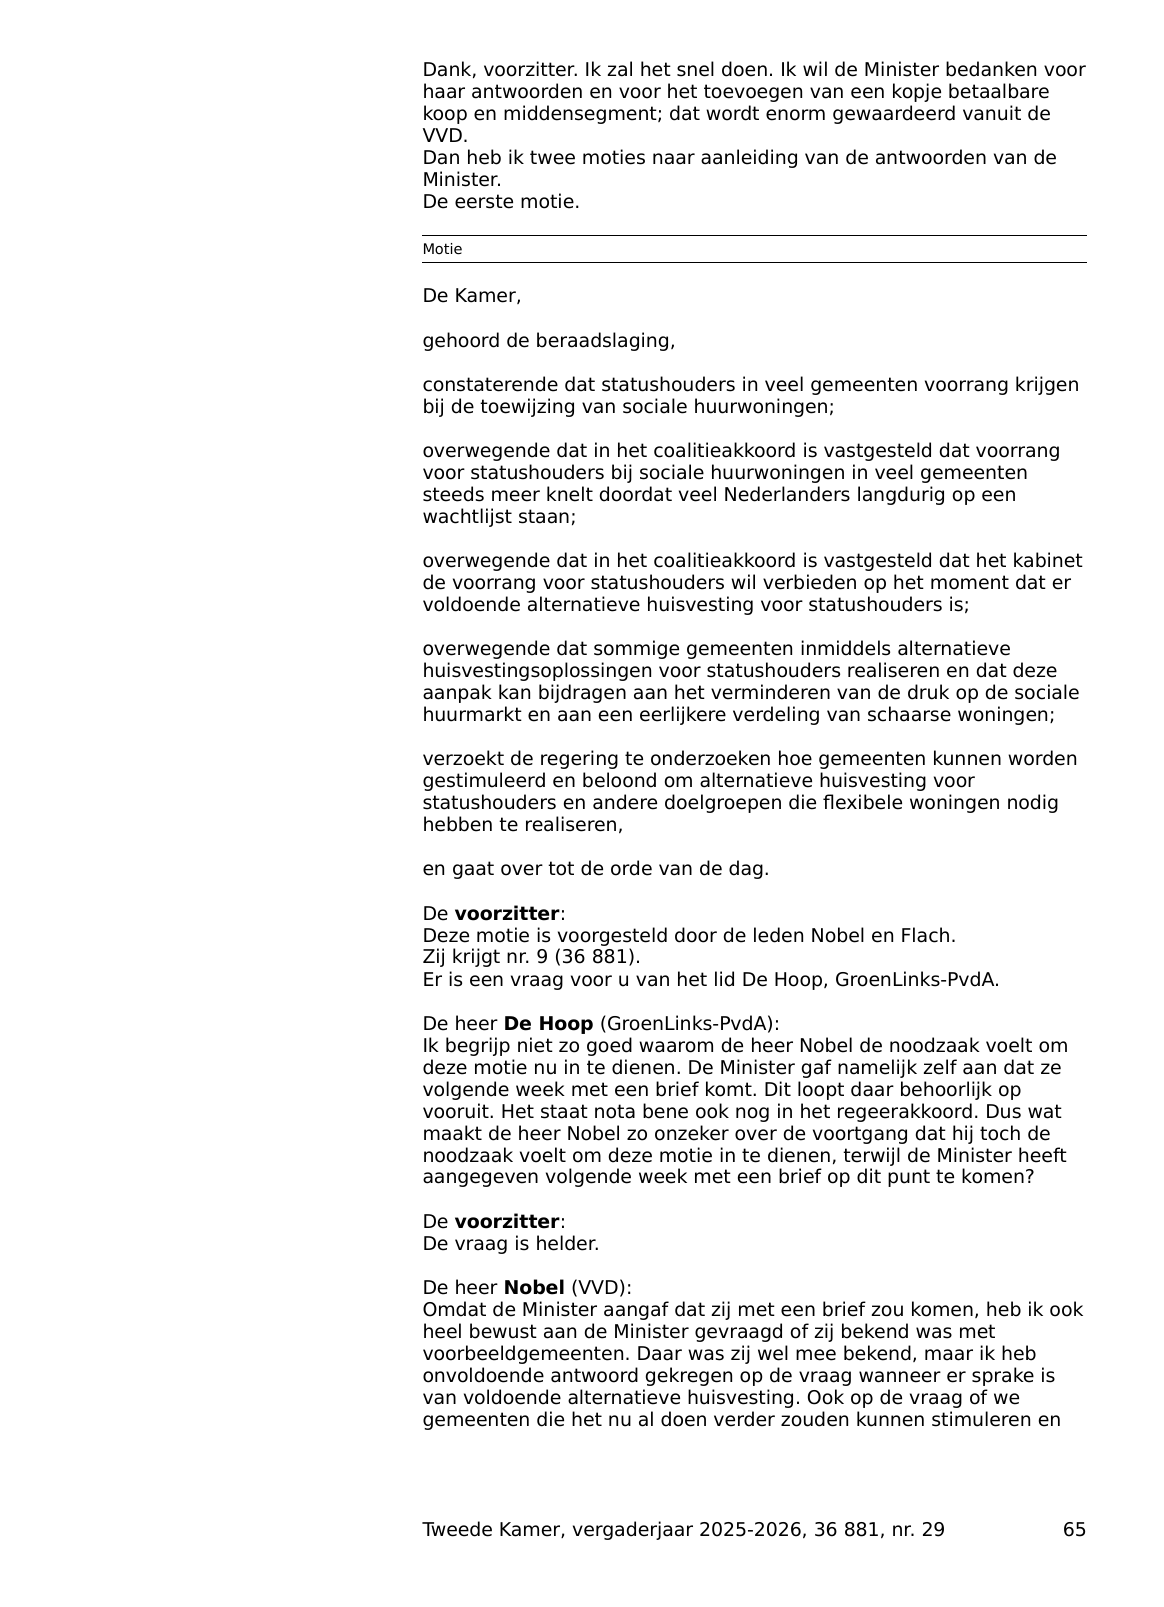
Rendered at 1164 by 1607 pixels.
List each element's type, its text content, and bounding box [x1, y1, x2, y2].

text constaterende dat statushouders in veel gemeenten voorrang krijgen bij de toewijzing van sociale huurwoningen; [422, 374, 1087, 418]
text Ik begrijp niet zo goed waarom de heer Nobel de noodzaak voelt om deze motie nu in te dienen. De Minister gaf namelijk zelf aan dat ze volgende week met een brief komt. Dit loopt daar behoorlijk op vooruit. Het staat nota bene ook nog in het regeerakkoord. Dus wat maakt de heer Nobel zo onzeker over de voortgang dat hij toch de noodzaak voelt om deze motie in te dienen, terwijl de Minister heeft aangegeven volgende week met een brief op dit punt te komen? [422, 1034, 1087, 1188]
text Dan heb ik twee moties naar aanleiding van de antwoorden van de Minister. [422, 147, 1087, 191]
text Omdat de Minister aangaf dat zij met een brief zou komen, heb ik ook heel bewust aan de Minister gevraagd of zij bekend was met voorbeeldgemeenten. Daar was zij wel mee bekend, maar ik heb onvoldoende antwoord gekregen op de vraag wanneer er sprake is van voldoende alternatieve huisvesting. Ook op de vraag of we gemeenten die het nu al doen verder zouden kunnen stimuleren en [422, 1299, 1087, 1431]
text gehoord de beraadslaging, [422, 329, 1087, 352]
text Dank, voorzitter. Ik zal het snel doen. Ik wil de Minister bedanken voor haar antwoorden en voor het toevoegen van een kopje betaalbare koop en middensegment; dat wordt enorm gewaardeerd vanuit de VVD. [422, 59, 1087, 147]
text De voorzitter: [422, 902, 1087, 924]
text De heer De Hoop (GroenLinks-PvdA): [422, 1013, 1087, 1034]
text Er is een vraag voor u van het lid De Hoop, GroenLinks-PvdA. [422, 968, 1087, 990]
text overwegende dat in het coalitieakkoord is vastgesteld dat voorrang voor statushouders bij sociale huurwoningen in veel gemeenten steeds meer knelt doordat veel Nederlanders langdurig op een wachtlijst staan; [422, 440, 1087, 528]
text en gaat over tot de orde van de dag. [422, 858, 1087, 880]
text overwegende dat in het coalitieakkoord is vastgesteld dat het kabinet de voorrang voor statushouders wil verbieden op het moment dat er voldoende alternatieve huisvesting voor statushouders is; [422, 550, 1087, 616]
text De vraag is helder. [422, 1233, 1087, 1254]
text Zij krijgt nr. 9 (36 881). [422, 946, 1087, 968]
text overwegende dat sommige gemeenten inmiddels alternatieve huisvestingsoplossingen voor statushouders realiseren en dat deze aanpak kan bijdragen aan het verminderen van de druk op de sociale huurmarkt en aan een eerlijkere verdeling van schaarse woningen; [422, 638, 1087, 726]
text De eerste motie. [422, 191, 1087, 213]
text De heer Nobel (VVD): [422, 1277, 1087, 1299]
table_header Motie [422, 236, 1087, 262]
text De Kamer, [422, 285, 1087, 307]
text De voorzitter: [422, 1211, 1087, 1233]
text Deze motie is voorgesteld door de leden Nobel en Flach. [422, 924, 1087, 946]
text verzoekt de regering te onderzoeken hoe gemeenten kunnen worden gestimuleerd en beloond om alternatieve huisvesting voor statushouders en andere doelgroepen die flexibele woningen nodig hebben te realiseren, [422, 748, 1087, 836]
